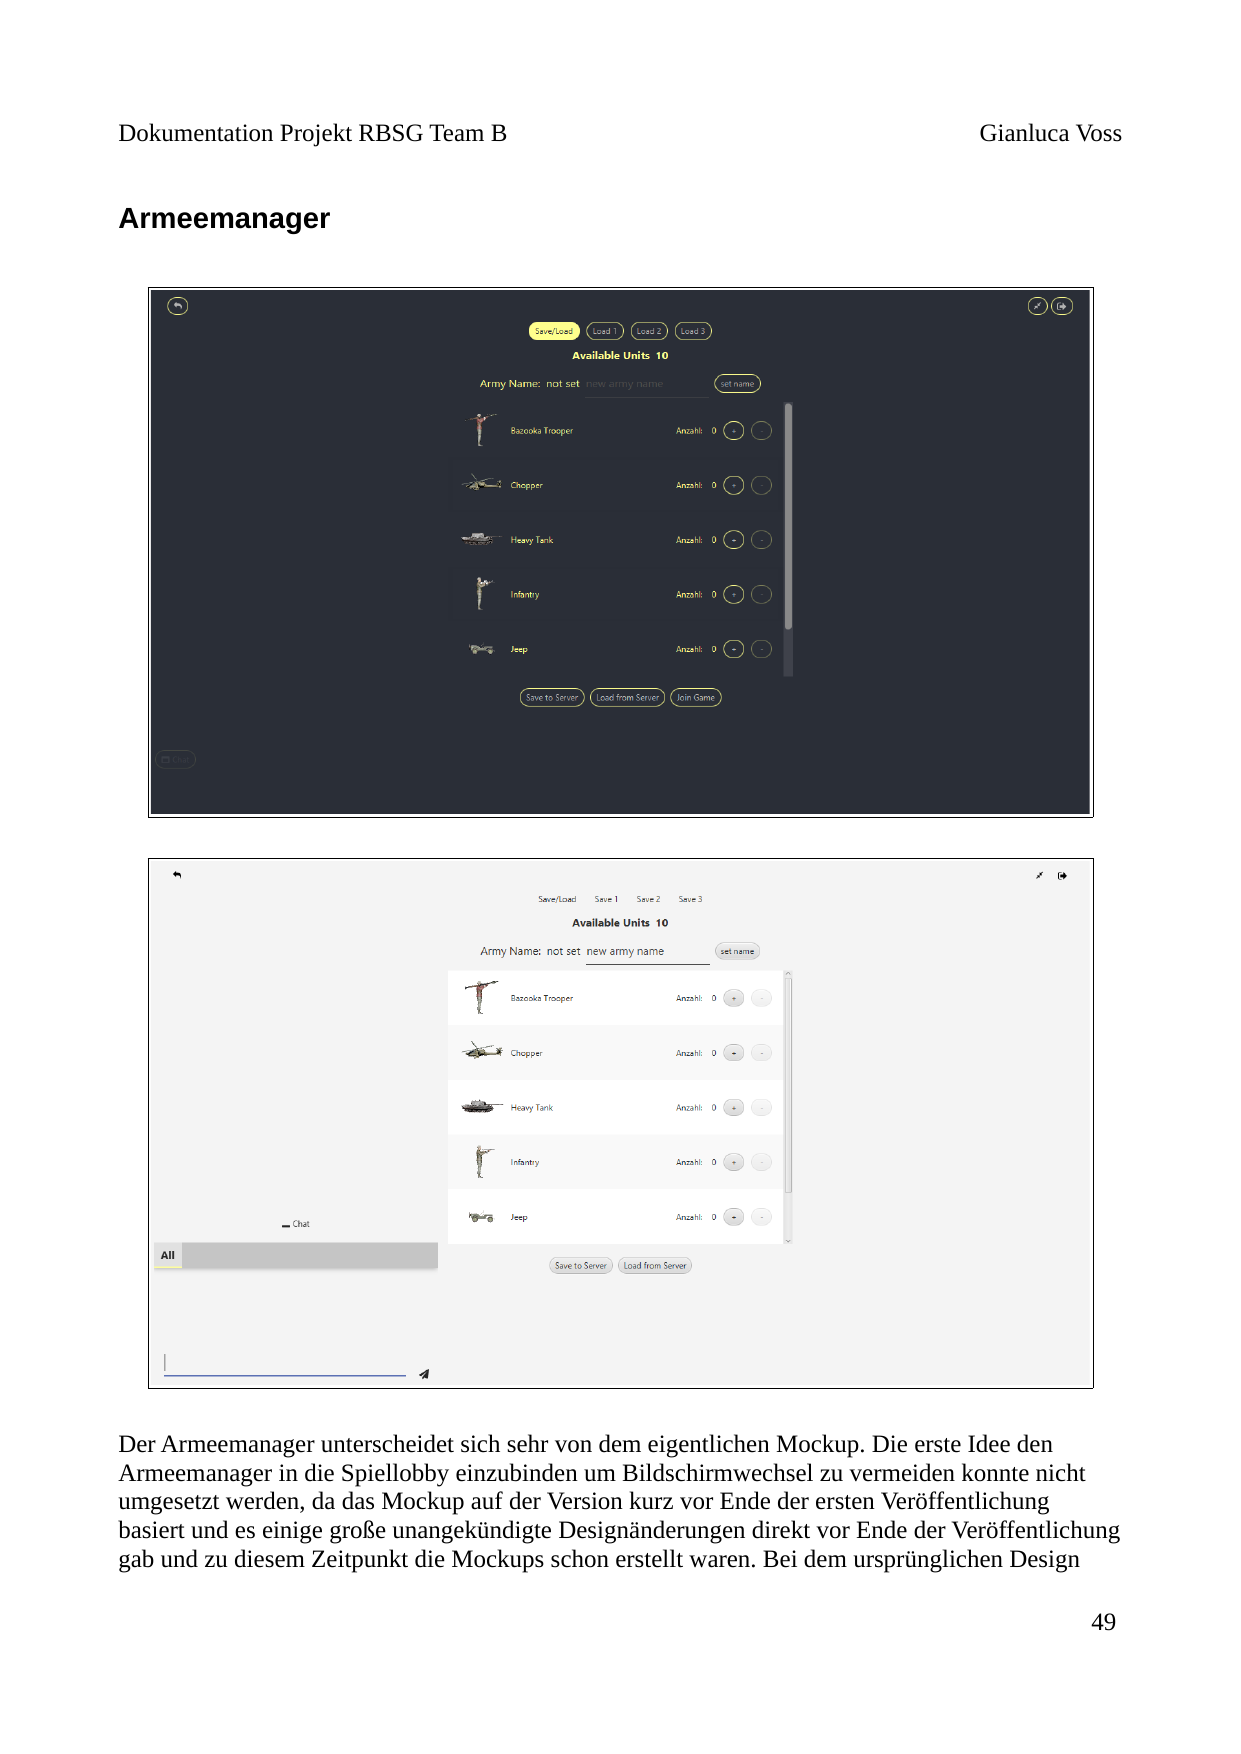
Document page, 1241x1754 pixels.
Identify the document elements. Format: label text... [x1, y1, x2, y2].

subtitle Armeemanager [118, 201, 1122, 235]
picture [150, 290, 1090, 814]
text Der Armeemanager unterscheidet sich sehr von dem eigentlichen Mockup. Die erste Idee den Armeemanager in die Spiellobby einzubinden um Bildschirmwechsel zu vermeiden konnte nicht umgesetzt werden, da das Mockup auf der Version kurz vor Ende der ersten Veröffentlichung basiert und es einige große unangekündigte Designänderungen direkt vor Ende der Veröffentlichung gab und zu diesem Zeitpunkt die Mockups schon erstellt waren. Bei dem ursprünglichen Design [118, 1429, 1122, 1573]
picture [150, 861, 1090, 1385]
